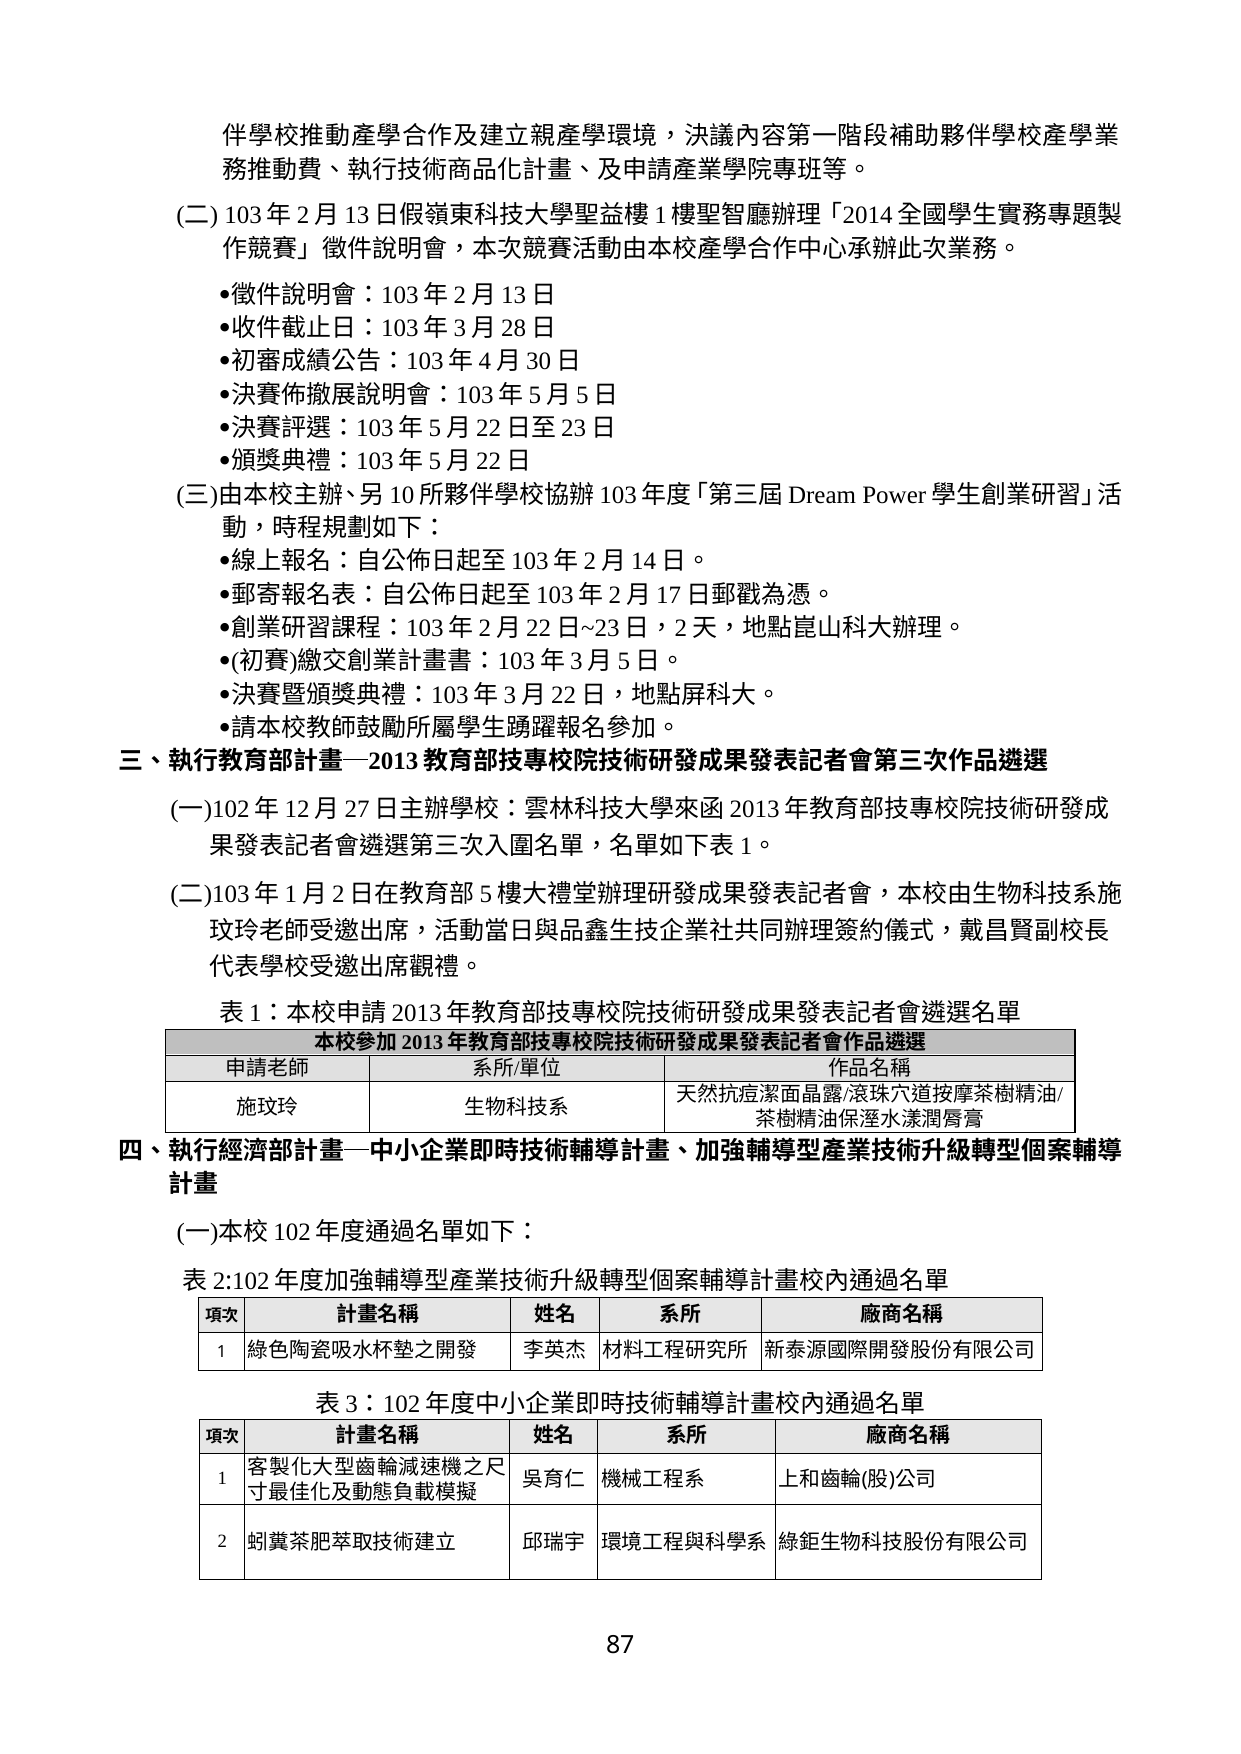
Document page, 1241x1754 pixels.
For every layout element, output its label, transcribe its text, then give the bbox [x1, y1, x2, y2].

text (一)本校102年度通過名單如下： [170, 1212, 1122, 1248]
text 四、執行經濟部計畫─中小企業即時技術輔導計畫、加強輔導型產業技術升級轉型個案輔導計畫 [118, 1133, 1122, 1199]
text 初審成績公告：103年4月30日 [220, 343, 1122, 376]
text (初賽)繳交創業計畫書：103年3月5日。 [220, 643, 1122, 676]
text 徵件說明會：103年2月13日 [220, 276, 1122, 310]
table_header 系所 [600, 1298, 761, 1332]
table_header 廠商名稱 [776, 1420, 1041, 1453]
table_cell 2 [200, 1505, 244, 1579]
text 請本校教師鼓勵所屬學生踴躍報名參加。 [220, 710, 1122, 743]
table_cell 新泰源國際開發股份有限公司 [762, 1333, 1042, 1369]
text (三)由本校主辦、另10所夥伴學校協辦103年度「第三屆Dream Power學生創業研習」活動，時程規劃如下： [176, 476, 1122, 543]
text (一)102年12月27日主辦學校：雲林科技大學來函2013年教育部技專校院技術研發成果發表記者會遴選第三次入圍名單，名單如下表1。 [170, 789, 1122, 861]
text (二) 103年2月13日假嶺東科技大學聖益樓1樓聖智廳辦理「2014全國學生實務專題製作競賽」徵件說明會，本次競賽活動由本校產學合作中心承辦此次業務。 [176, 197, 1122, 264]
table_cell 材料工程研究所 [600, 1333, 761, 1369]
table_cell 1 [199, 1333, 244, 1369]
text 線上報名：自公佈日起至103年2月14日。 [220, 543, 1122, 576]
table_cell 生物科技系 [370, 1082, 664, 1132]
table_header 姓名 [511, 1298, 599, 1332]
text 郵寄報名表：自公佈日起至103年2月17日郵戳為憑。 [220, 576, 1122, 610]
text 表3：102年度中小企業即時技術輔導計畫校內通過名單 [118, 1383, 1122, 1419]
text 創業研習課程：103年2月22日~23日，2天，地點崑山科大辦理。 [220, 610, 1122, 643]
table_cell 綠鉅生物科技股份有限公司 [776, 1505, 1041, 1579]
table_cell 李英杰 [511, 1333, 599, 1369]
text 三、執行教育部計畫─2013教育部技專校院技術研發成果發表記者會第三次作品遴選 [118, 743, 1122, 776]
text 表1：本校申請2013年教育部技專校院技術研發成果發表記者會遴選名單 [118, 995, 1122, 1028]
table_cell 蚓糞茶肥萃取技術建立 [245, 1505, 509, 1579]
table_header 系所 [598, 1420, 775, 1453]
table_cell 吳育仁 [510, 1454, 597, 1504]
table_cell 申請老師 [166, 1056, 369, 1081]
text 頒獎典禮：103年5月22日 [220, 443, 1122, 476]
table_cell 邱瑞宇 [510, 1505, 597, 1579]
table_header 項次 [199, 1298, 244, 1332]
table_header 計畫名稱 [245, 1420, 509, 1453]
text 收件截止日：103年3月28日 [220, 310, 1122, 343]
table_header 本校參加2013年教育部技專校院技術研發成果發表記者會作品遴選 [166, 1030, 1074, 1054]
table_cell 施玟玲 [166, 1082, 369, 1132]
table_header 廠商名稱 [762, 1298, 1042, 1332]
text 伴學校推動產學合作及建立親產學環境，決議內容第一階段補助夥伴學校產學業務推動費、執行技術商品化計畫、及申請產業學院專班等。 [176, 118, 1122, 185]
table_cell 作品名稱 [665, 1056, 1074, 1081]
table_cell 1 [200, 1454, 244, 1504]
text 表2:102年度加強輔導型產業技術升級轉型個案輔導計畫校內通過名單 [183, 1261, 1122, 1297]
table_cell 客製化大型齒輪減速機之尺寸最佳化及動態負載模擬 [245, 1454, 509, 1504]
text 決賽佈撤展說明會：103年5月5日 [220, 376, 1122, 410]
table_header 項次 [200, 1420, 244, 1453]
table_cell 上和齒輪(股)公司 [776, 1454, 1041, 1504]
table_cell 環境工程與科學系 [598, 1505, 775, 1579]
table_header 計畫名稱 [245, 1298, 510, 1332]
table_cell 綠色陶瓷吸水杯墊之開發 [245, 1333, 510, 1369]
text (二)103年1月2日在教育部5樓大禮堂辦理研發成果發表記者會，本校由生物科技系施玟玲老師受邀出席，活動當日與品鑫生技企業社共同辦理簽約儀式，戴昌賢副校長代表學校受邀出席觀禮。 [170, 874, 1122, 983]
text 決賽評選：103年5月22日至23日 [220, 410, 1122, 443]
table_header 姓名 [510, 1420, 597, 1453]
text 決賽暨頒獎典禮：103年3月22日，地點屏科大。 [220, 676, 1122, 710]
table_cell 機械工程系 [598, 1454, 775, 1504]
table_cell 系所/單位 [370, 1056, 664, 1081]
table_cell 天然抗痘潔面晶露/滾珠穴道按摩茶樹精油/茶樹精油保溼水漾潤脣膏 [665, 1082, 1074, 1132]
